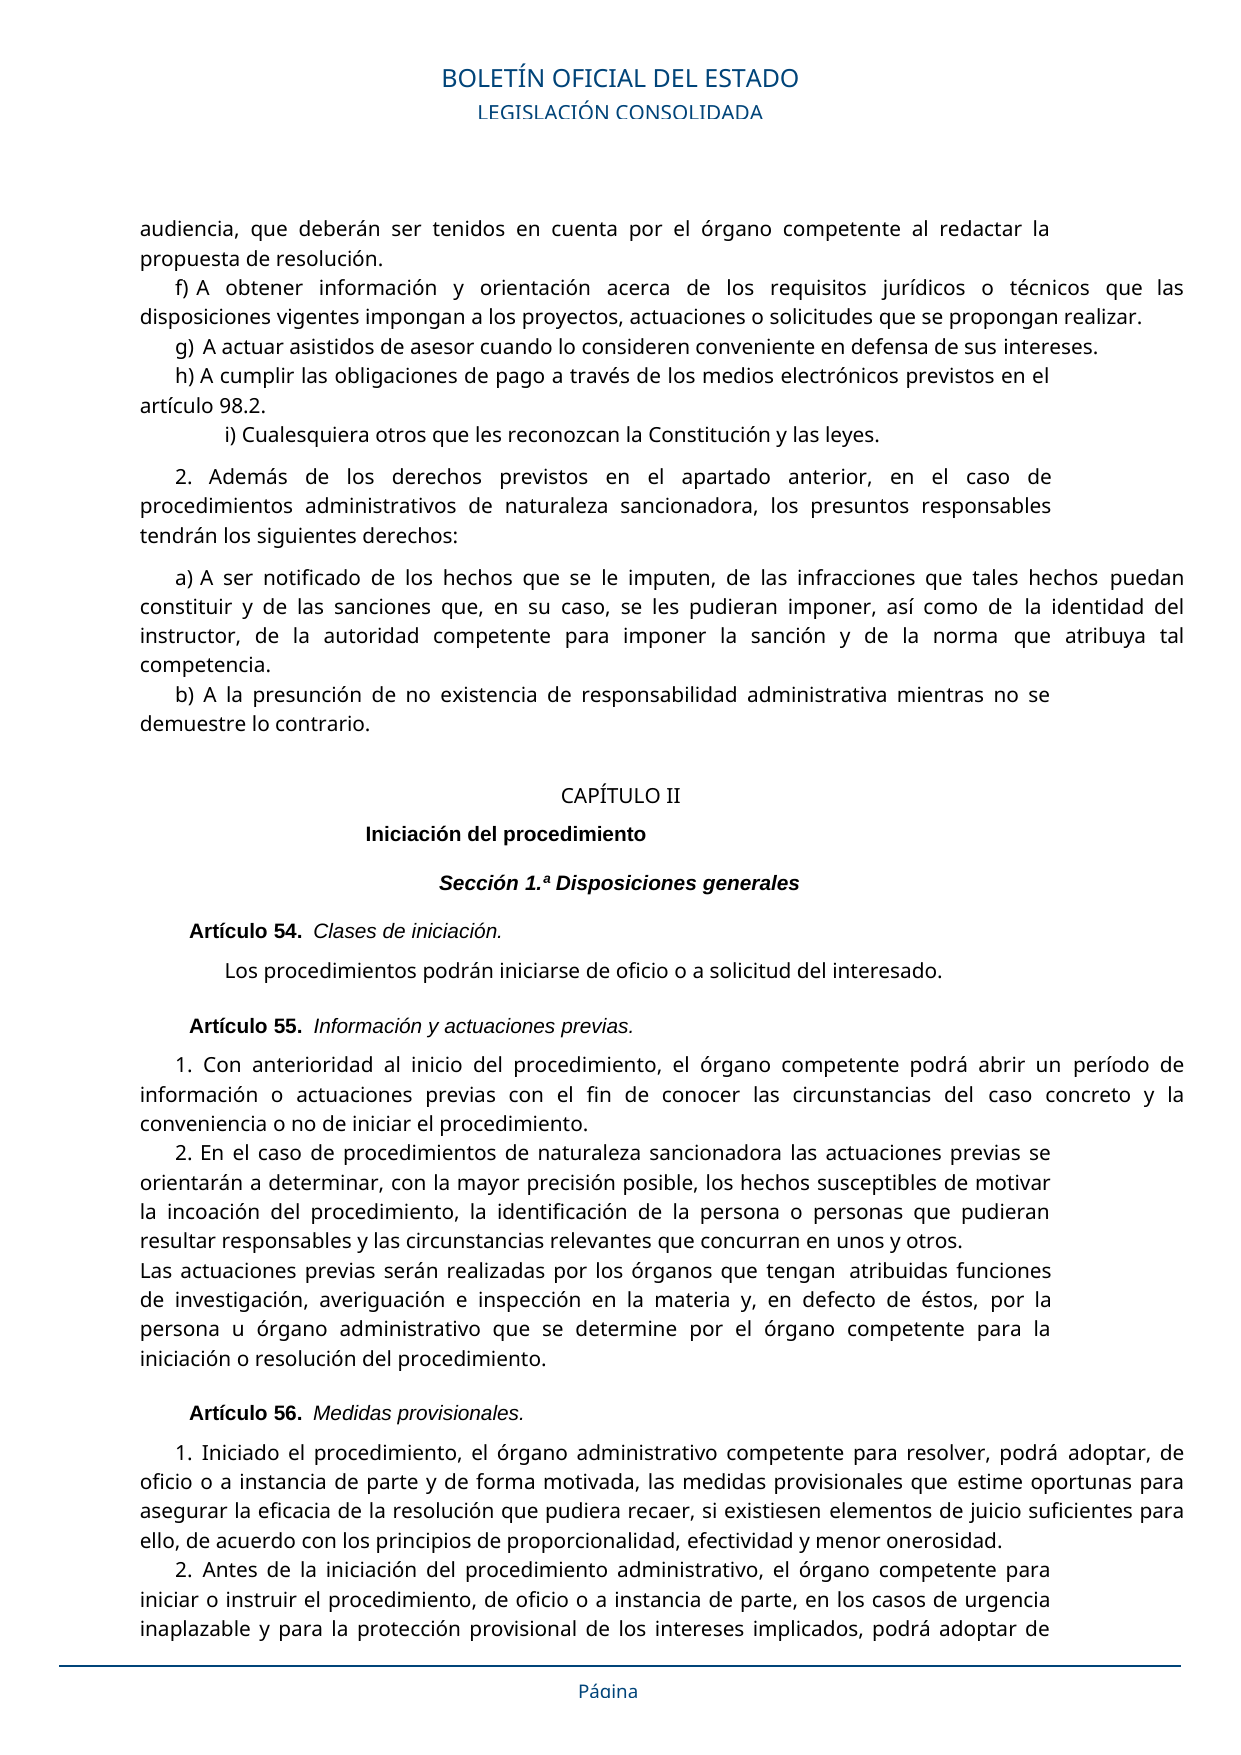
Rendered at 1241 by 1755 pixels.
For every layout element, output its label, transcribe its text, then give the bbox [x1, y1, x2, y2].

text Artículo 56. Medidas provisionales. [189, 1401, 1184, 1425]
list Antes de la iniciación del procedimiento administrativo, el órgano competente para iniciar o instruir el procedimiento, de oficio o a instancia de parte, en los casos de urgencia inaplazable y para la protección provisional de los intereses implicados, podrá adoptar de [139, 1556, 1052, 1643]
subtitle Sección 1.ª Disposiciones generales [368, 871, 872, 894]
list A obtener información y orientación acerca de los requisitos jurídicos o técnicos que las disposiciones vigentes impongan a los proyectos, actuaciones o solicitudes que se propongan realizar. [139, 273, 1184, 331]
list Con anterioridad al inicio del procedimiento, el órgano competente podrá abrir un período de información o actuaciones previas con el fin de conocer las circunstancias del caso concreto y la conveniencia o no de iniciar el procedimiento. [139, 1051, 1184, 1137]
list Además de los derechos previstos en el apartado anterior, en el caso de procedimientos administrativos de naturaleza sancionadora, los presuntos responsables tendrán los siguientes derechos: [139, 462, 1052, 549]
text CAPÍTULO II [368, 781, 872, 809]
list Iniciado el procedimiento, el órgano administrativo competente para resolver, podrá adoptar, de oficio o a instancia de parte y de forma motivada, las medidas provisionales que estime oportunas para asegurar la eficacia de la resolución que pudiera recaer, si existiesen elementos de juicio suficientes para ello, de acuerdo con los principios de proporcionalidad, efectividad y menor onerosidad. [139, 1438, 1184, 1554]
list A actuar asistidos de asesor cuando lo consideren conveniente en defensa de sus intereses. [139, 332, 1184, 361]
text Los procedimientos podrán iniciarse de oficio o a solicitud del interesado. [224, 956, 1184, 984]
list A cumplir las obligaciones de pago a través de los medios electrónicos previstos en el artículo 98.2. [139, 361, 1051, 419]
list A ser notificado de los hechos que se le imputen, de las infracciones que tales hechos puedan constituir y de las sanciones que, en su caso, se les pudieran imponer, así como de la identidad del instructor, de la autoridad competente para imponer la sanción y de la norma que atribuya tal competencia. [139, 563, 1184, 679]
list Cualesquiera otros que les reconozcan la Constitución y las leyes. [224, 420, 1184, 449]
list A la presunción de no existencia de responsabilidad administrativa mientras no se demuestre lo contrario. [139, 680, 1052, 738]
text Artículo 55. Información y actuaciones previas. [189, 1014, 1184, 1038]
text audiencia, que deberán ser tenidos en cuenta por el órgano competente al redactar la propuesta de resolución. [139, 214, 1052, 272]
subtitle Iniciación del procedimiento [139, 822, 872, 846]
list En el caso de procedimientos de naturaleza sancionadora las actuaciones previas se orientarán a determinar, con la mayor precisión posible, los hechos susceptibles de motivar la incoación del procedimiento, la identificación de la persona o personas que pudieran resultar responsables y las circunstancias relevantes que concurran en unos y otros. [139, 1138, 1052, 1255]
text Artículo 54. Clases de iniciación. [189, 919, 1184, 943]
text Las actuaciones previas serán realizadas por los órganos que tengan atribuidas funciones de investigación, averiguación e inspección en la materia y, en defecto de éstos, por la persona u órgano administrativo que se determine por el órgano competente para la iniciación o resolución del procedimiento. [139, 1256, 1052, 1372]
